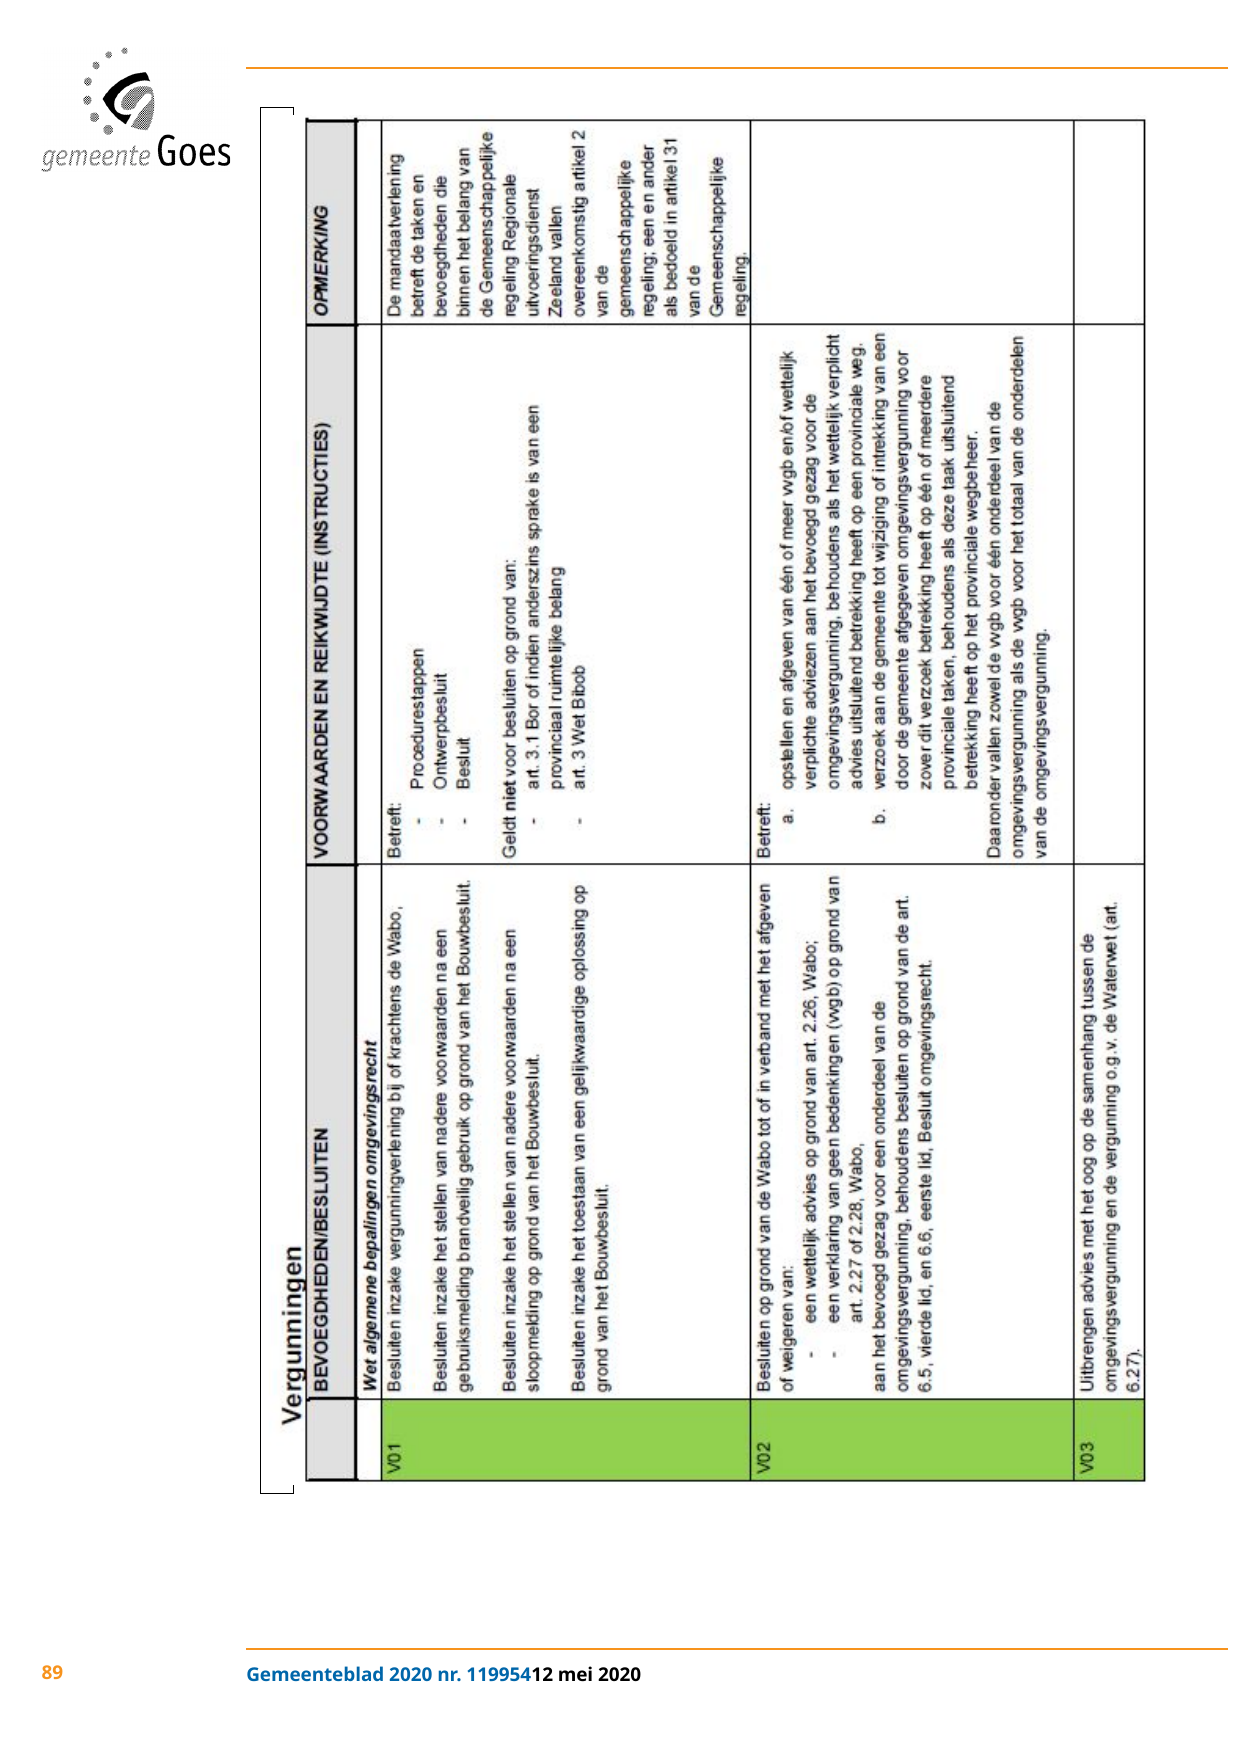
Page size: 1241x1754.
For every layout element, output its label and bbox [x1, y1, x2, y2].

picture [41, 47, 231, 172]
picture [268, 115, 1155, 1485]
